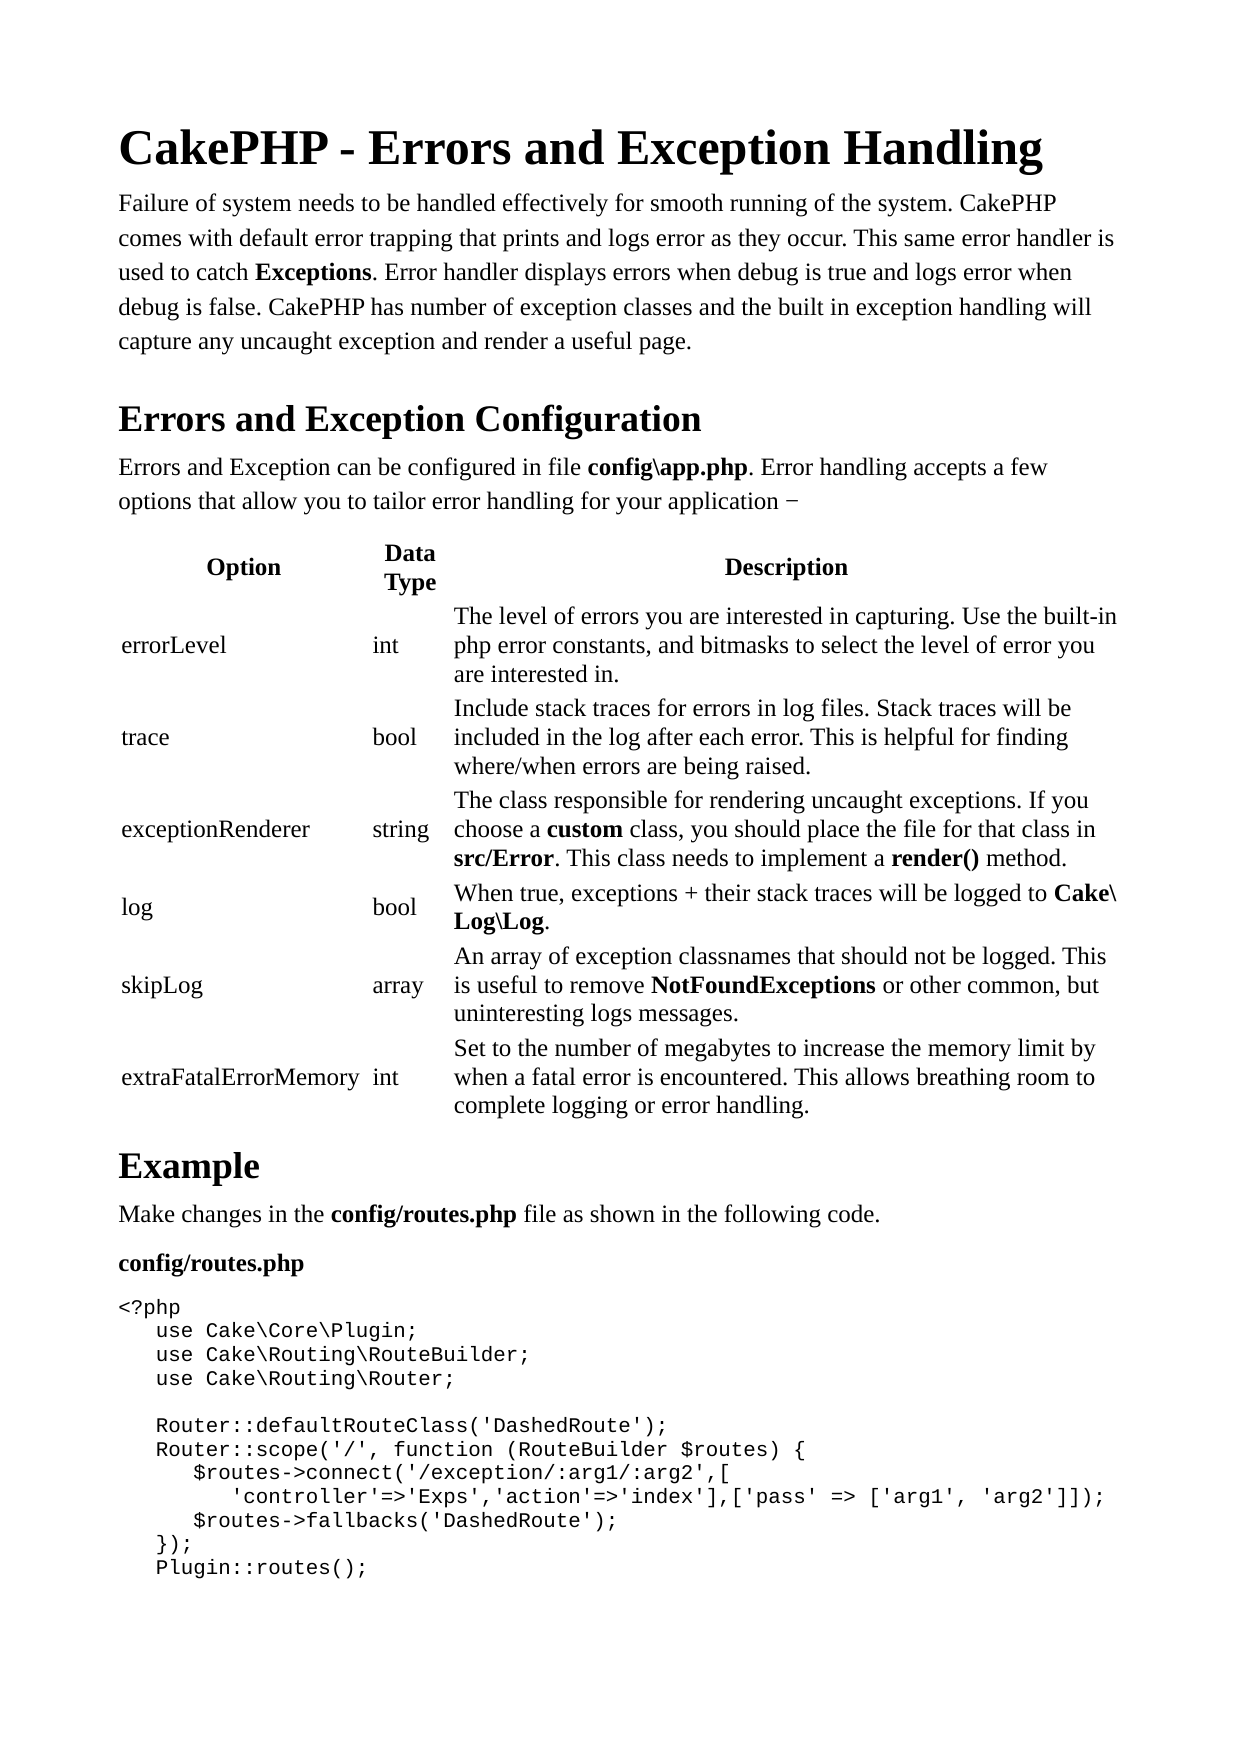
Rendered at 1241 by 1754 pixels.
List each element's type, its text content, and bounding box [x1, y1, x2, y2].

table_cell log [118, 875, 369, 938]
text $routes->fallbacks('DashedRoute'); [118, 1509, 1122, 1533]
table_cell The class responsible for rendering uncaught exceptions. If you choose a custom class, you should place the file for that class in src/Error. This class needs to implement a render() method. [451, 783, 1122, 875]
text 'controller'=>'Exps','action'=>'index'],['pass' => ['arg1', 'arg2']]); [118, 1486, 1122, 1509]
text use Cake\Core\Plugin; [118, 1320, 1122, 1344]
text config/routes.php [118, 1248, 1122, 1276]
text use Cake\Routing\Router; [118, 1368, 1122, 1391]
table_header Data Type [369, 535, 451, 598]
text $routes->connect('/exception/:arg1/:arg2',[ [118, 1462, 1122, 1486]
table_cell Include stack traces for errors in log files. Stack traces will be included in the log after each error. This is helpful for finding where/when errors are being raised. [451, 691, 1122, 783]
table_cell bool [369, 691, 451, 783]
table_cell An array of exception classnames that should not be logged. This is useful to remove NotFoundExceptions or other common, but uninteresting logs messages. [451, 938, 1122, 1030]
text Plugin::routes(); [118, 1557, 1122, 1581]
text Router::defaultRouteClass('DashedRoute'); [118, 1415, 1122, 1439]
table_cell errorLevel [118, 599, 369, 691]
table_cell bool [369, 875, 451, 938]
table_cell int [369, 599, 451, 691]
table_cell exceptionRenderer [118, 783, 369, 875]
table_cell skipLog [118, 938, 369, 1030]
text use Cake\Routing\RouteBuilder; [118, 1344, 1122, 1368]
text Errors and Exception can be configured in file config\app.php. Error handling accepts a few options that allow you to tailor error handling for your application − [118, 452, 1122, 515]
table_cell When true, exceptions + their stack traces will be logged to Cake\Log\Log. [451, 875, 1122, 938]
table_cell Set to the number of megabytes to increase the memory limit by when a fatal error is encountered. This allows breathing room to complete logging or error handling. [451, 1030, 1122, 1122]
text <?php [118, 1297, 1122, 1320]
text Router::scope('/', function (RouteBuilder $routes) { [118, 1439, 1122, 1462]
table_cell trace [118, 691, 369, 783]
table_header Description [451, 535, 1122, 598]
subtitle Example [118, 1143, 1122, 1186]
table_cell string [369, 783, 451, 875]
table_cell extraFatalErrorMemory [118, 1030, 369, 1122]
table_header Option [118, 535, 369, 598]
table_cell The level of errors you are interested in capturing. Use the built-in php error constants, and bitmasks to select the level of error you are interested in. [451, 599, 1122, 691]
subtitle CakePHP - Errors and Exception Handling [118, 118, 1122, 176]
table_cell int [369, 1030, 451, 1122]
text }); [118, 1533, 1122, 1557]
table_cell array [369, 938, 451, 1030]
text Failure of system needs to be handled effectively for smooth running of the system. CakePHP comes with default error trapping that prints and logs error as they occur. This same error handler is used to catch Exceptions. Error handler displays errors when debug is true and logs error when debug is false. CakePHP has number of exception classes and the built in exception handling will capture any uncaught exception and render a useful page. [118, 188, 1122, 355]
text Make changes in the config/routes.php file as shown in the following code. [118, 1199, 1122, 1227]
subtitle Errors and Exception Configuration [118, 396, 1122, 439]
